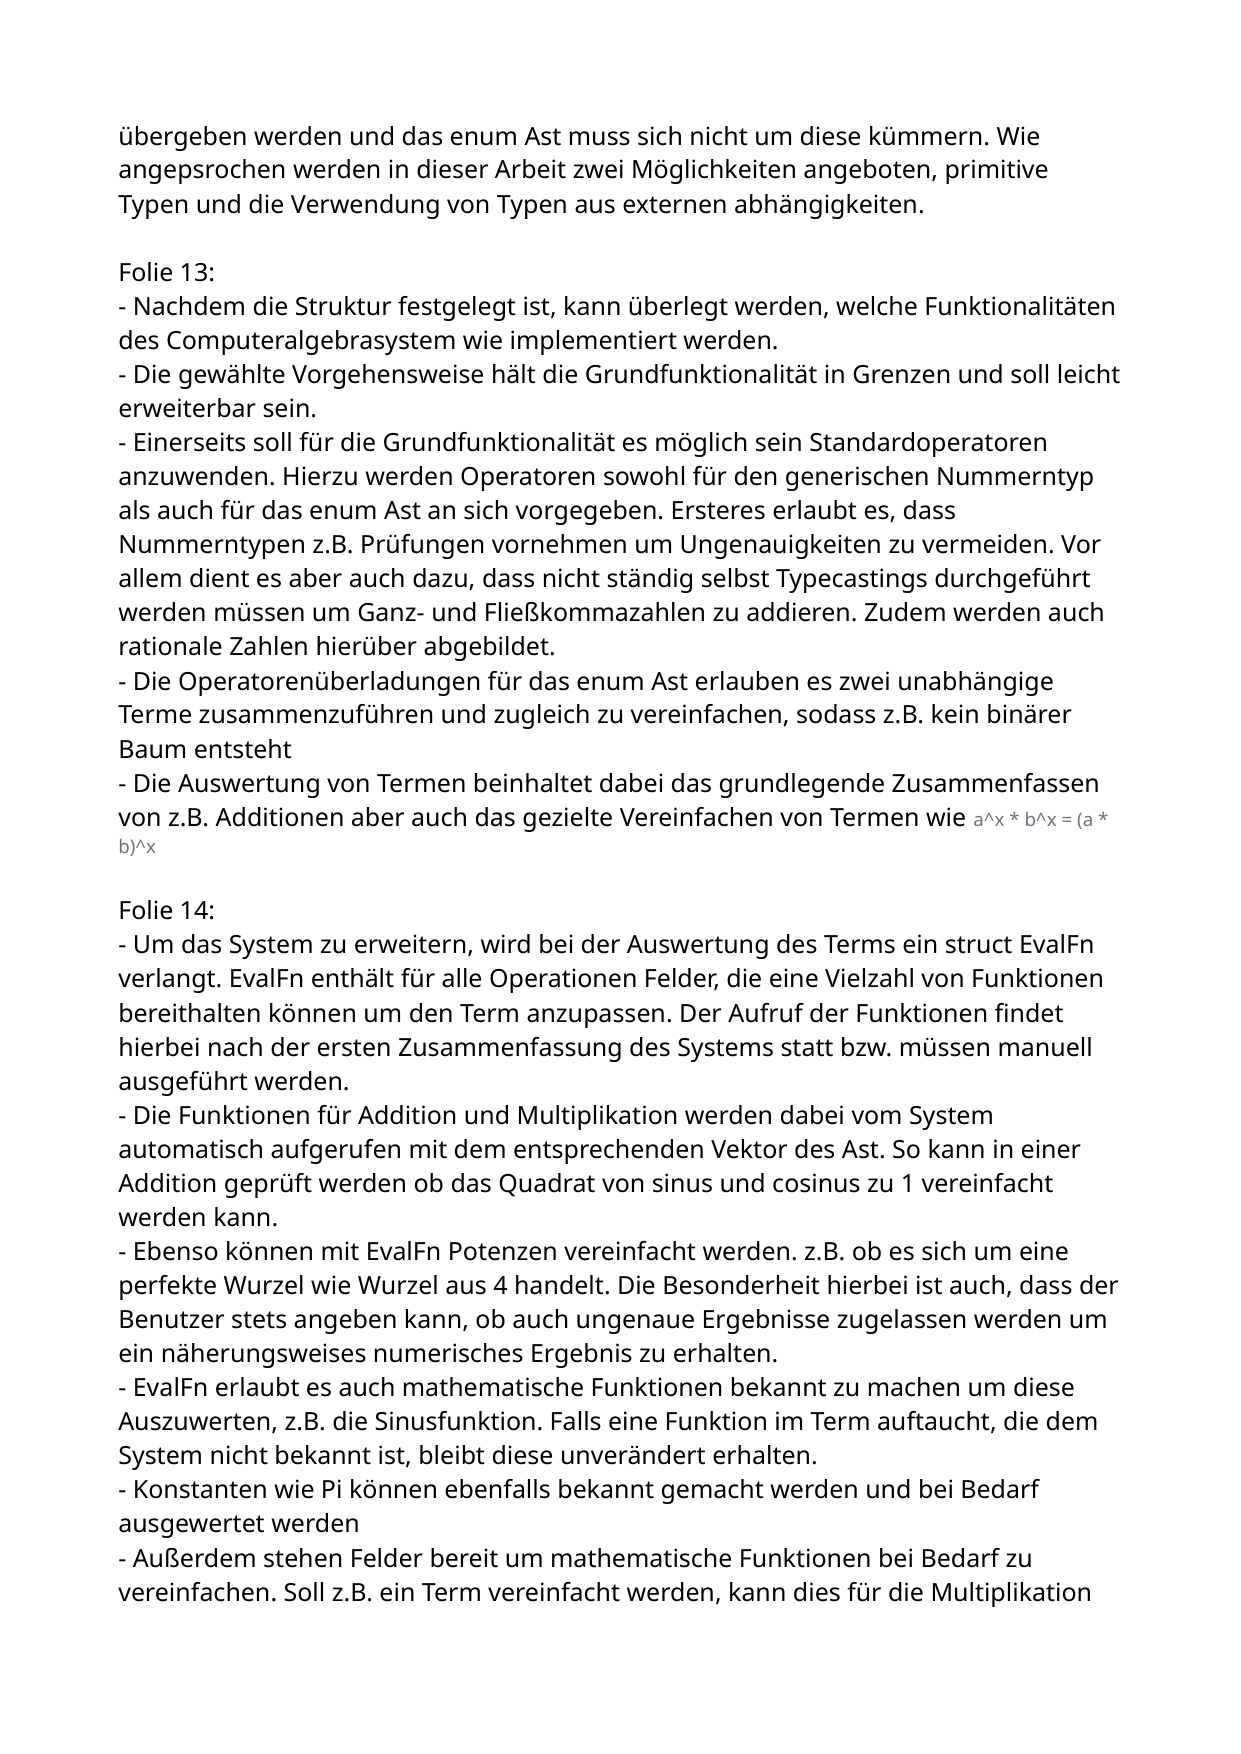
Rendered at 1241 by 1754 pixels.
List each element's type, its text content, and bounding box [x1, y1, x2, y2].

text übergeben werden und das enum Ast muss sich nicht um diese kümmern. Wie angepsrochen werden in dieser Arbeit zwei Möglichkeiten angeboten, primitive Typen und die Verwendung von Typen aus externen abhängigkeiten. [118, 118, 1122, 220]
text Folie 13: [118, 254, 1122, 288]
text - Nachdem die Struktur festgelegt ist, kann überlegt werden, welche Funktionalitäten des Computeralgebrasystem wie implementiert werden. [118, 288, 1122, 357]
text - Um das System zu erweitern, wird bei der Auswertung des Terms ein struct EvalFn verlangt. EvalFn enthält für alle Operationen Felder, die eine Vielzahl von Funktionen bereithalten können um den Term anzupassen. Der Aufruf der Funktionen findet hierbei nach der ersten Zusammenfassung des Systems statt bzw. müssen manuell ausgeführt werden. [118, 927, 1122, 1097]
text - Die Funktionen für Addition und Multiplikation werden dabei vom System automatisch aufgerufen mit dem entsprechenden Vektor des Ast. So kann in einer Addition geprüft werden ob das Quadrat von sinus und cosinus zu 1 vereinfacht werden kann. [118, 1097, 1122, 1234]
text - Die Auswertung von Termen beinhaltet dabei das grundlegende Zusammenfassen von z.B. Additionen aber auch das gezielte Vereinfachen von Termen wie a^x * b^x = (a * b)^x [118, 765, 1122, 859]
text Folie 14: [118, 893, 1122, 927]
text - Konstanten wie Pi können ebenfalls bekannt gemacht werden und bei Bedarf ausgewertet werden [118, 1472, 1122, 1540]
text - Die gewählte Vorgehensweise hält die Grundfunktionalität in Grenzen und soll leicht erweiterbar sein. [118, 357, 1122, 425]
text - Außerdem stehen Felder bereit um mathematische Funktionen bei Bedarf zu vereinfachen. Soll z.B. ein Term vereinfacht werden, kann dies für die Multiplikation [118, 1540, 1122, 1608]
text - Die Operatorenüberladungen für das enum Ast erlauben es zwei unabhängige Terme zusammenzuführen und zugleich zu vereinfachen, sodass z.B. kein binärer Baum entsteht [118, 663, 1122, 765]
text - EvalFn erlaubt es auch mathematische Funktionen bekannt zu machen um diese Auszuwerten, z.B. die Sinusfunktion. Falls eine Funktion im Term auftaucht, die dem System nicht bekannt ist, bleibt diese unverändert erhalten. [118, 1370, 1122, 1472]
text - Einerseits soll für die Grundfunktionalität es möglich sein Standardoperatoren anzuwenden. Hierzu werden Operatoren sowohl für den generischen Nummerntyp als auch für das enum Ast an sich vorgegeben. Ersteres erlaubt es, dass Nummerntypen z.B. Prüfungen vornehmen um Ungenauigkeiten zu vermeiden. Vor allem dient es aber auch dazu, dass nicht ständig selbst Typecastings durchgeführt werden müssen um Ganz- und Fließkommazahlen zu addieren. Zudem werden auch rationale Zahlen hierüber abgebildet. [118, 425, 1122, 663]
text - Ebenso können mit EvalFn Potenzen vereinfacht werden. z.B. ob es sich um eine perfekte Wurzel wie Wurzel aus 4 handelt. Die Besonderheit hierbei ist auch, dass der Benutzer stets angeben kann, ob auch ungenaue Ergebnisse zugelassen werden um ein näherungsweises numerisches Ergebnis zu erhalten. [118, 1234, 1122, 1370]
